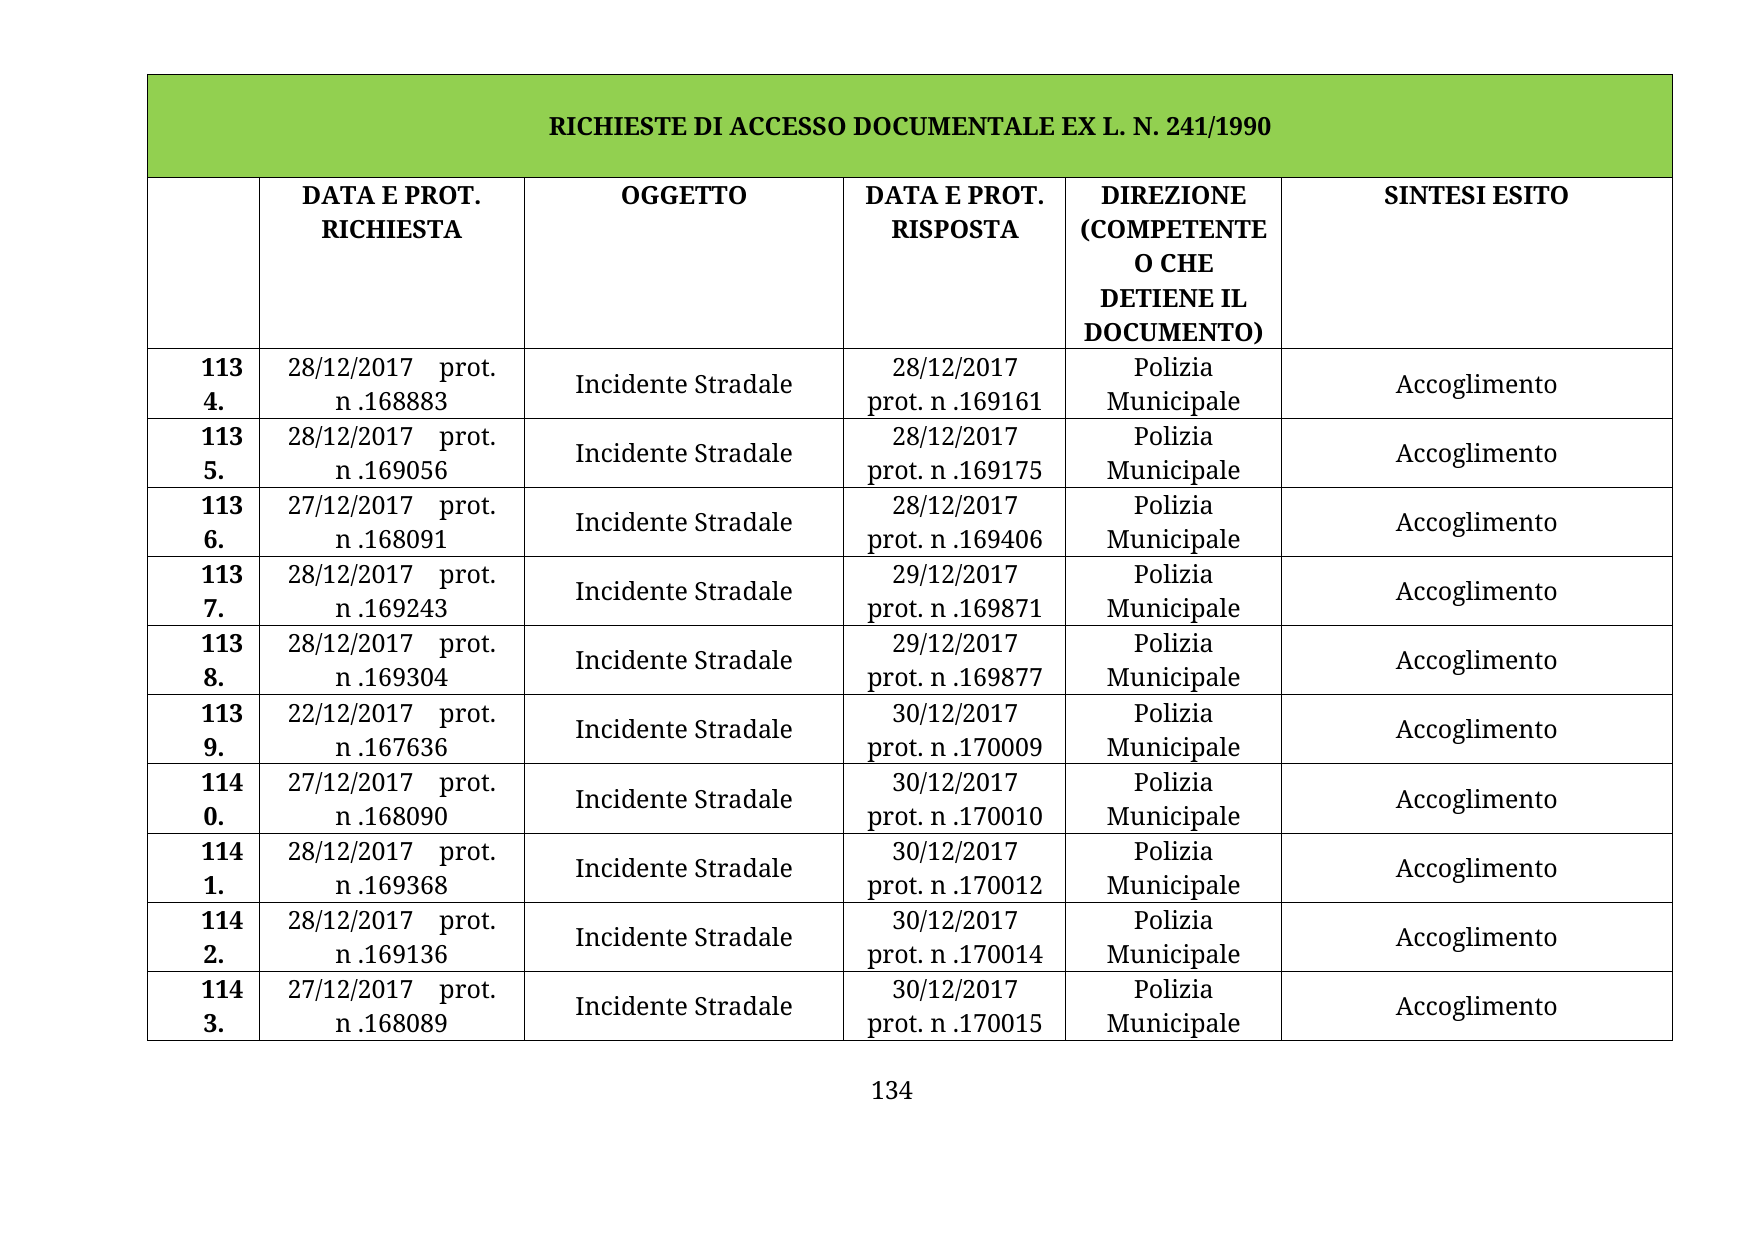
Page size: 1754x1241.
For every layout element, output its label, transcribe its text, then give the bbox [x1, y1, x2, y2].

table_cell Polizia Municipale [1066, 349, 1281, 417]
table_cell 28/12/2017 prot. n .169056 [260, 419, 524, 487]
table_cell 22/12/2017 prot. n .167636 [260, 695, 524, 763]
table_cell Accoglimento [1282, 695, 1672, 763]
table_cell [148, 488, 259, 556]
table_cell 30/12/2017 prot. n .170015 [844, 972, 1065, 1040]
table_cell Accoglimento [1282, 834, 1672, 902]
table_cell 28/12/2017 prot. n .169243 [260, 557, 524, 625]
table_cell Incidente Stradale [525, 557, 843, 625]
table_cell Polizia Municipale [1066, 419, 1281, 487]
table_cell Polizia Municipale [1066, 488, 1281, 556]
table_cell Incidente Stradale [525, 349, 843, 417]
table_cell 30/12/2017 prot. n .170014 [844, 903, 1065, 971]
table_cell Polizia Municipale [1066, 972, 1281, 1040]
table_cell 30/12/2017 prot. n .170010 [844, 764, 1065, 832]
table_cell OGGETTO [525, 178, 843, 348]
table_cell Polizia Municipale [1066, 626, 1281, 694]
table_cell Incidente Stradale [525, 764, 843, 832]
table_cell Incidente Stradale [525, 419, 843, 487]
table_cell Accoglimento [1282, 419, 1672, 487]
table_cell 28/12/2017 prot. n .169136 [260, 903, 524, 971]
table_cell 29/12/2017 prot. n .169877 [844, 626, 1065, 694]
table_cell [148, 626, 259, 694]
table_cell Accoglimento [1282, 903, 1672, 971]
table_cell Accoglimento [1282, 488, 1672, 556]
table_cell 27/12/2017 prot. n .168089 [260, 972, 524, 1040]
table_cell Accoglimento [1282, 972, 1672, 1040]
table_cell [148, 178, 259, 348]
table_cell [148, 834, 259, 902]
table_cell [148, 903, 259, 971]
table_cell 28/12/2017 prot. n .169406 [844, 488, 1065, 556]
table_cell [148, 972, 259, 1040]
table_cell Incidente Stradale [525, 488, 843, 556]
table_cell SINTESI ESITO [1282, 178, 1672, 348]
table_cell Polizia Municipale [1066, 695, 1281, 763]
table_cell Incidente Stradale [525, 903, 843, 971]
table_cell DIREZIONE (COMPETENTE O CHE DETIENE IL DOCUMENTO) [1066, 178, 1281, 348]
table_cell Accoglimento [1282, 349, 1672, 417]
table_cell [148, 557, 259, 625]
table_cell Polizia Municipale [1066, 834, 1281, 902]
table_cell 28/12/2017 prot. n .168883 [260, 349, 524, 417]
table_cell Incidente Stradale [525, 834, 843, 902]
table_cell Polizia Municipale [1066, 903, 1281, 971]
table_cell Polizia Municipale [1066, 557, 1281, 625]
table_cell 30/12/2017 prot. n .170012 [844, 834, 1065, 902]
table_cell [148, 419, 259, 487]
table_cell 30/12/2017 prot. n .170009 [844, 695, 1065, 763]
table_cell 28/12/2017 prot. n .169368 [260, 834, 524, 902]
table_cell Incidente Stradale [525, 695, 843, 763]
table_cell 29/12/2017 prot. n .169871 [844, 557, 1065, 625]
table_cell Accoglimento [1282, 764, 1672, 832]
table_cell 27/12/2017 prot. n .168090 [260, 764, 524, 832]
table_cell [148, 349, 259, 417]
table_cell Incidente Stradale [525, 972, 843, 1040]
table_cell DATA E PROT. RISPOSTA [844, 178, 1065, 348]
table_cell [148, 695, 259, 763]
table_cell 28/12/2017 prot. n .169161 [844, 349, 1065, 417]
table_cell 28/12/2017 prot. n .169304 [260, 626, 524, 694]
table_cell DATA E PROT. RICHIESTA [260, 178, 524, 348]
table_cell 27/12/2017 prot. n .168091 [260, 488, 524, 556]
table_cell [148, 764, 259, 832]
table_cell Accoglimento [1282, 557, 1672, 625]
table_cell Polizia Municipale [1066, 764, 1281, 832]
table_cell 28/12/2017 prot. n .169175 [844, 419, 1065, 487]
table_cell Incidente Stradale [525, 626, 843, 694]
table_header RICHIESTE DI ACCESSO DOCUMENTALE EX L. N. 241/1990 [148, 75, 1672, 177]
table_cell Accoglimento [1282, 626, 1672, 694]
